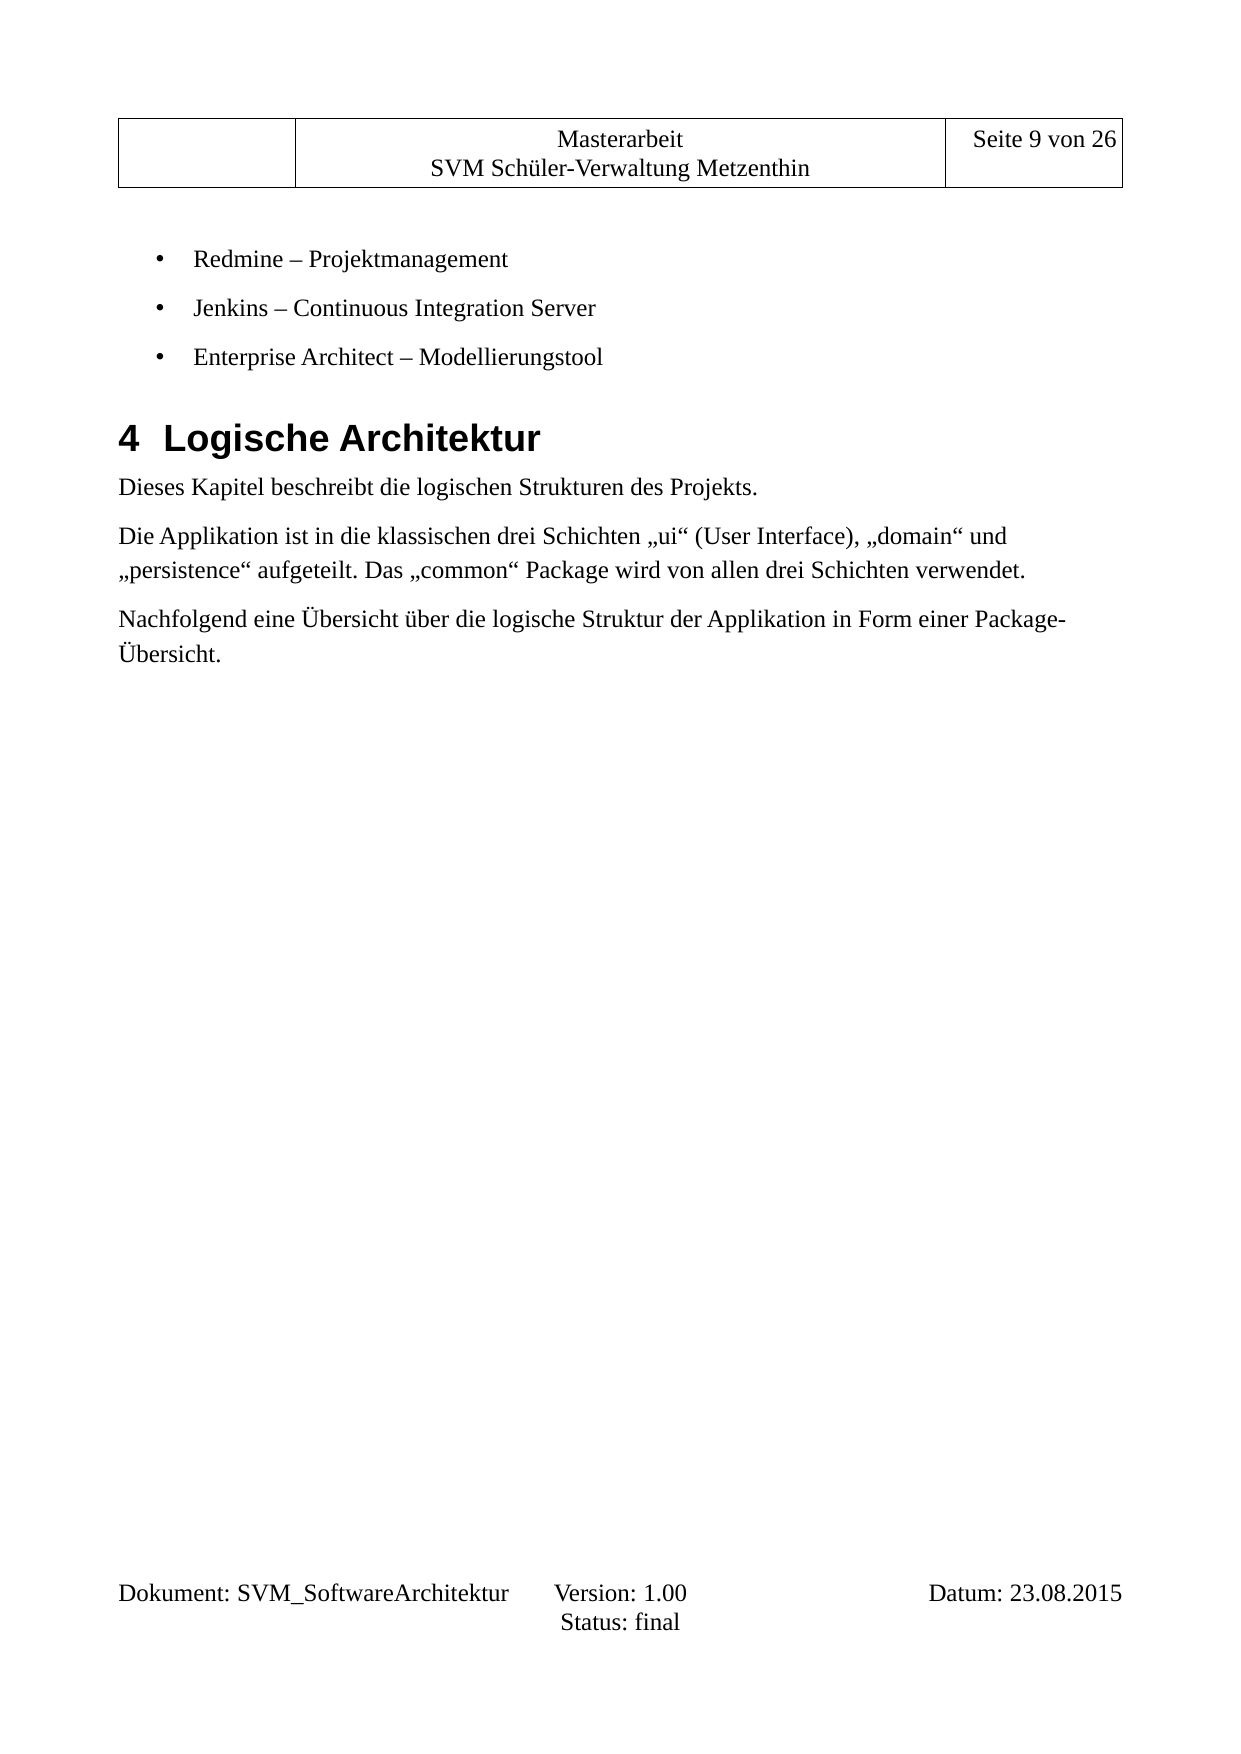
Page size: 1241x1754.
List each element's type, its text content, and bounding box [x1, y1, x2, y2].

text Nachfolgend eine Übersicht über die logische Struktur der Applikation in Form einer Package-Übersicht. [118, 604, 1122, 668]
subtitle Logische Architektur [118, 416, 1122, 459]
text Dieses Kapitel beschreibt die logischen Strukturen des Projekts. [118, 472, 1122, 501]
list Jenkins – Continuous Integration Server [156, 293, 1122, 321]
list Enterprise Architect – Modellierungstool [156, 342, 1122, 371]
text Die Applikation ist in die klassischen drei Schichten „ui“ (User Interface), „domain“ und „persistence“ aufgeteilt. Das „common“ Package wird von allen drei Schichten verwendet. [118, 521, 1122, 584]
list Redmine – Projektmanagement [156, 244, 1122, 272]
